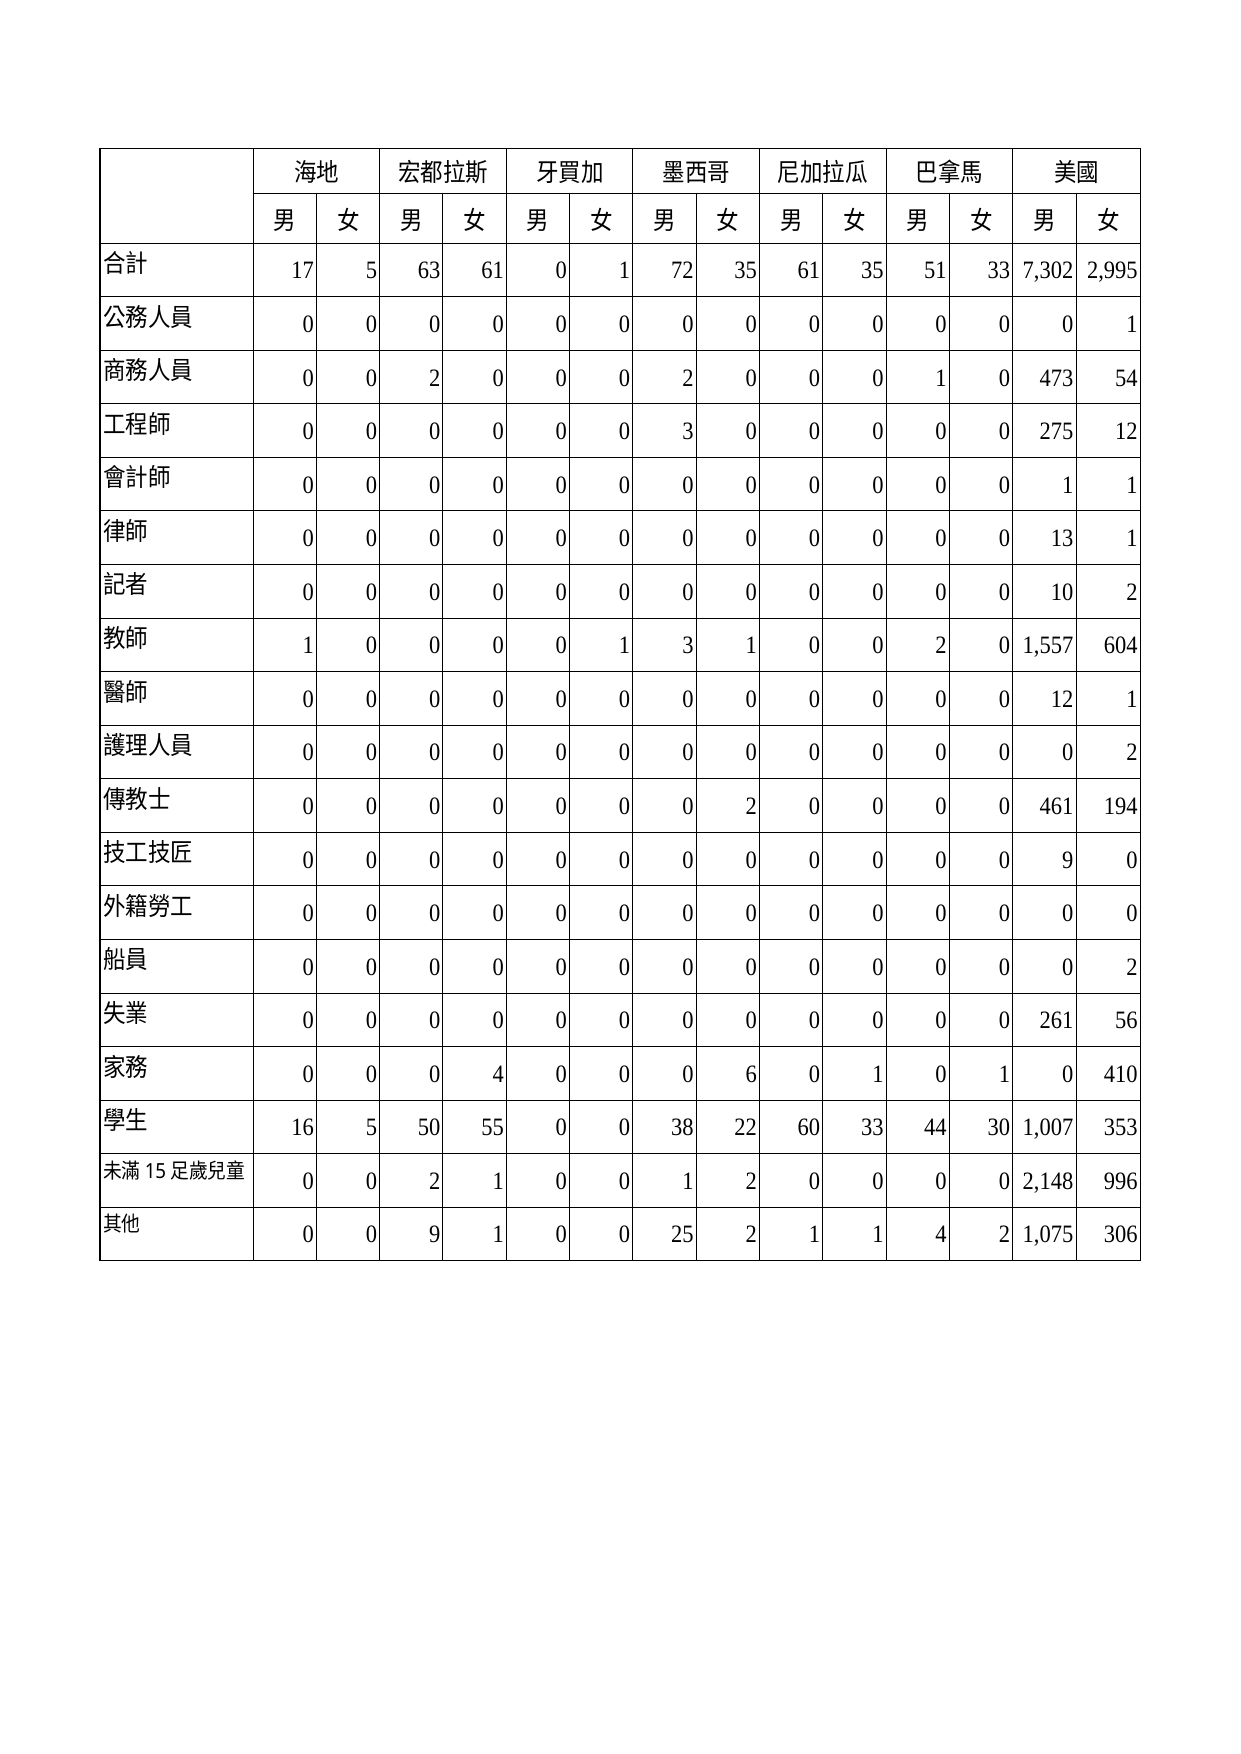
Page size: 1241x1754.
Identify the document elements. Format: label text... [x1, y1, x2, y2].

table_cell 0 [507, 886, 569, 939]
table_cell 0 [254, 565, 316, 617]
table_header 墨西哥 [633, 149, 759, 193]
table_cell 0 [760, 886, 822, 939]
table_cell 0 [317, 779, 379, 832]
table_cell 0 [950, 511, 1012, 564]
table_cell 0 [317, 833, 379, 885]
table_header 牙買加 [507, 149, 632, 193]
table_cell 0 [254, 779, 316, 832]
table_cell 0 [950, 886, 1012, 939]
table_cell 7,302 [1013, 244, 1076, 296]
table_cell 0 [950, 940, 1012, 992]
table_cell 0 [254, 1208, 316, 1260]
table_cell 51 [887, 244, 949, 296]
table_cell 0 [633, 672, 696, 724]
table_cell 0 [887, 779, 949, 832]
table_cell 0 [317, 619, 379, 671]
table_cell 0 [570, 1047, 632, 1099]
table_cell 63 [380, 244, 442, 296]
table_cell 男 [254, 194, 316, 243]
table_cell 261 [1013, 994, 1076, 1046]
table_cell 傳教士 [101, 779, 253, 832]
table_cell 女 [443, 194, 506, 243]
table_cell 女 [317, 194, 379, 243]
table_cell 0 [760, 672, 822, 724]
table_cell 0 [380, 994, 442, 1046]
table_cell 0 [760, 994, 822, 1046]
table_cell 男 [760, 194, 822, 243]
table_cell 0 [507, 297, 569, 350]
table_cell 0 [697, 458, 759, 510]
table_cell 0 [950, 726, 1012, 778]
table_cell 0 [443, 404, 506, 457]
table_cell 0 [507, 940, 569, 992]
table_cell 0 [570, 886, 632, 939]
table_cell 0 [570, 672, 632, 724]
table_cell 0 [317, 672, 379, 724]
table_cell 0 [887, 404, 949, 457]
table_cell 54 [1077, 351, 1140, 403]
table_cell 33 [823, 1101, 886, 1153]
table_cell 1 [633, 1154, 696, 1207]
table_cell 1 [823, 1047, 886, 1099]
table_cell 0 [317, 994, 379, 1046]
table_cell 0 [823, 458, 886, 510]
table_cell 44 [887, 1101, 949, 1153]
table_cell 0 [950, 1154, 1012, 1207]
table_cell 0 [760, 351, 822, 403]
table_cell 0 [633, 726, 696, 778]
table_cell 0 [760, 833, 822, 885]
table_cell 0 [823, 779, 886, 832]
table_cell 0 [823, 886, 886, 939]
table_cell 工程師 [101, 404, 253, 457]
table_cell 1 [1077, 511, 1140, 564]
table_cell 教師 [101, 619, 253, 671]
table_cell 0 [317, 1047, 379, 1099]
table_cell 0 [254, 940, 316, 992]
table_cell 2 [1077, 565, 1140, 617]
table_cell 61 [443, 244, 506, 296]
table_cell 1 [950, 1047, 1012, 1099]
table_cell 0 [254, 833, 316, 885]
table_cell 0 [633, 297, 696, 350]
table_cell 0 [887, 1154, 949, 1207]
table_cell 0 [950, 458, 1012, 510]
table_cell 1 [570, 244, 632, 296]
table_cell 0 [443, 994, 506, 1046]
table_cell 0 [633, 458, 696, 510]
table_cell 0 [633, 565, 696, 617]
table_cell 2 [380, 351, 442, 403]
table_cell 35 [697, 244, 759, 296]
table_cell 0 [1077, 886, 1140, 939]
table_cell 男 [380, 194, 442, 243]
table_cell 0 [950, 404, 1012, 457]
table_cell 0 [317, 458, 379, 510]
table_cell 2 [697, 779, 759, 832]
table_cell 0 [570, 458, 632, 510]
table_cell 0 [950, 994, 1012, 1046]
table_cell 2 [887, 619, 949, 671]
table_cell 38 [633, 1101, 696, 1153]
table_cell 0 [254, 1047, 316, 1099]
table_cell 275 [1013, 404, 1076, 457]
table_cell 外籍勞工 [101, 886, 253, 939]
table_cell 0 [823, 404, 886, 457]
table_cell 2,148 [1013, 1154, 1076, 1207]
table_cell 0 [760, 458, 822, 510]
table_cell 0 [823, 297, 886, 350]
table_cell 0 [887, 511, 949, 564]
table_cell 0 [507, 779, 569, 832]
table_cell 0 [507, 672, 569, 724]
table_cell 0 [317, 565, 379, 617]
table_cell 0 [254, 886, 316, 939]
table_cell 4 [443, 1047, 506, 1099]
table_cell 0 [887, 1047, 949, 1099]
table_cell 0 [697, 833, 759, 885]
table_cell 0 [823, 511, 886, 564]
table_cell 16 [254, 1101, 316, 1153]
table_cell 2 [633, 351, 696, 403]
table_cell 0 [950, 672, 1012, 724]
table_cell 技工技匠 [101, 833, 253, 885]
table_cell 0 [633, 833, 696, 885]
table_cell 2 [380, 1154, 442, 1207]
table_cell 1 [443, 1154, 506, 1207]
table_cell 0 [507, 1154, 569, 1207]
table_cell 女 [950, 194, 1012, 243]
table_cell 0 [570, 1101, 632, 1153]
table_cell 0 [380, 1047, 442, 1099]
table_cell 公務人員 [101, 297, 253, 350]
table_cell 17 [254, 244, 316, 296]
table_cell 0 [697, 565, 759, 617]
table_cell 0 [887, 886, 949, 939]
table_cell 0 [697, 940, 759, 992]
table_cell 2,995 [1077, 244, 1140, 296]
table_cell 0 [570, 833, 632, 885]
table_cell 0 [507, 244, 569, 296]
table_cell 0 [317, 726, 379, 778]
table_cell 461 [1013, 779, 1076, 832]
table_cell 0 [507, 833, 569, 885]
table_cell 12 [1013, 672, 1076, 724]
table_cell 男 [1013, 194, 1076, 243]
table_cell 0 [570, 779, 632, 832]
table_cell 0 [317, 886, 379, 939]
table_cell 男 [887, 194, 949, 243]
table_cell 5 [317, 1101, 379, 1153]
table_cell 0 [760, 297, 822, 350]
table_cell 未滿15足歲兒童 [101, 1154, 253, 1207]
table_cell 0 [317, 1154, 379, 1207]
table_cell 0 [760, 619, 822, 671]
table_cell 0 [443, 886, 506, 939]
table_cell 0 [887, 726, 949, 778]
table_cell 0 [380, 297, 442, 350]
table_cell 0 [950, 565, 1012, 617]
table_cell 473 [1013, 351, 1076, 403]
table_cell 0 [507, 1047, 569, 1099]
table_cell 男 [507, 194, 569, 243]
table_cell 0 [823, 565, 886, 617]
table_cell 2 [1077, 726, 1140, 778]
table_cell 0 [1013, 726, 1076, 778]
table_cell 3 [633, 619, 696, 671]
table_cell 0 [254, 994, 316, 1046]
table_cell 0 [443, 779, 506, 832]
table_cell 0 [380, 726, 442, 778]
table_cell 0 [823, 940, 886, 992]
table_cell 0 [380, 404, 442, 457]
table_cell 會計師 [101, 458, 253, 510]
table_cell 0 [570, 994, 632, 1046]
table_cell 合計 [101, 244, 253, 296]
table_cell 學生 [101, 1101, 253, 1153]
table_cell 1 [823, 1208, 886, 1260]
table_cell 0 [1077, 833, 1140, 885]
table_cell 0 [887, 994, 949, 1046]
table_cell 0 [380, 779, 442, 832]
table_cell 0 [887, 672, 949, 724]
table_cell 0 [507, 994, 569, 1046]
table_cell 0 [1013, 886, 1076, 939]
table_cell 0 [317, 1208, 379, 1260]
table_header [101, 149, 253, 243]
table_cell 9 [380, 1208, 442, 1260]
table_cell 護理人員 [101, 726, 253, 778]
table_cell 0 [317, 511, 379, 564]
table_cell 410 [1077, 1047, 1140, 1099]
table_cell 0 [760, 1047, 822, 1099]
table_cell 女 [1077, 194, 1140, 243]
table_cell 0 [823, 833, 886, 885]
table_cell 0 [380, 940, 442, 992]
table_cell 0 [507, 1101, 569, 1153]
table_cell 0 [823, 619, 886, 671]
table_cell 0 [760, 940, 822, 992]
table_cell 72 [633, 244, 696, 296]
table_cell 0 [443, 565, 506, 617]
table_cell 0 [823, 1154, 886, 1207]
table_cell 0 [570, 511, 632, 564]
table_cell 1 [697, 619, 759, 671]
table_cell 0 [697, 994, 759, 1046]
table_cell 0 [697, 297, 759, 350]
table_cell 律師 [101, 511, 253, 564]
table_cell 0 [507, 511, 569, 564]
table_cell 60 [760, 1101, 822, 1153]
table_cell 2 [697, 1208, 759, 1260]
table_cell 0 [633, 779, 696, 832]
table_cell 0 [570, 404, 632, 457]
table_cell 失業 [101, 994, 253, 1046]
table_cell 0 [697, 511, 759, 564]
table_header 美國 [1013, 149, 1140, 193]
table_cell 5 [317, 244, 379, 296]
table_cell 0 [570, 940, 632, 992]
table_cell 記者 [101, 565, 253, 617]
table_cell 0 [254, 511, 316, 564]
table_cell 0 [633, 1047, 696, 1099]
table_cell 0 [254, 458, 316, 510]
table_cell 0 [443, 672, 506, 724]
table_cell 22 [697, 1101, 759, 1153]
table_cell 0 [633, 940, 696, 992]
table_cell 0 [254, 297, 316, 350]
table_cell 0 [697, 886, 759, 939]
table_cell 0 [443, 458, 506, 510]
table_cell 0 [887, 833, 949, 885]
table_cell 50 [380, 1101, 442, 1153]
table_cell 0 [823, 672, 886, 724]
table_header 宏都拉斯 [380, 149, 506, 193]
table_cell 0 [760, 726, 822, 778]
table_cell 0 [380, 672, 442, 724]
table_cell 9 [1013, 833, 1076, 885]
table_cell 醫師 [101, 672, 253, 724]
table_cell 3 [633, 404, 696, 457]
table_cell 0 [1013, 1047, 1076, 1099]
table_cell 0 [1013, 940, 1076, 992]
table_cell 1 [254, 619, 316, 671]
table_cell 0 [1013, 297, 1076, 350]
table_cell 0 [887, 297, 949, 350]
table_cell 0 [317, 351, 379, 403]
table_cell 船員 [101, 940, 253, 992]
table_cell 0 [254, 726, 316, 778]
table_cell 1 [443, 1208, 506, 1260]
table_cell 0 [570, 1208, 632, 1260]
table_cell 0 [443, 833, 506, 885]
table_cell 0 [823, 726, 886, 778]
table_cell 2 [950, 1208, 1012, 1260]
table_cell 0 [443, 726, 506, 778]
table_cell 0 [887, 458, 949, 510]
table_cell 1,007 [1013, 1101, 1076, 1153]
table_cell 男 [633, 194, 696, 243]
table_cell 0 [443, 511, 506, 564]
table_cell 0 [697, 351, 759, 403]
table_cell 0 [950, 351, 1012, 403]
table_cell 1 [1077, 672, 1140, 724]
table_cell 0 [697, 726, 759, 778]
table_cell 0 [950, 779, 1012, 832]
table_cell 61 [760, 244, 822, 296]
table_cell 0 [570, 297, 632, 350]
table_cell 女 [823, 194, 886, 243]
table_cell 商務人員 [101, 351, 253, 403]
table_cell 0 [823, 994, 886, 1046]
table_cell 0 [950, 619, 1012, 671]
table_cell 56 [1077, 994, 1140, 1046]
table_cell 0 [317, 940, 379, 992]
table_cell 33 [950, 244, 1012, 296]
table_header 尼加拉瓜 [760, 149, 886, 193]
table_cell 12 [1077, 404, 1140, 457]
table_cell 0 [380, 565, 442, 617]
table_cell 0 [443, 619, 506, 671]
table_cell 0 [887, 940, 949, 992]
table_cell 6 [697, 1047, 759, 1099]
table_cell 2 [1077, 940, 1140, 992]
table_cell 0 [443, 351, 506, 403]
table_cell 0 [950, 297, 1012, 350]
table_cell 0 [254, 672, 316, 724]
table_cell 0 [317, 404, 379, 457]
table_cell 30 [950, 1101, 1012, 1153]
table_cell 0 [507, 565, 569, 617]
table_cell 0 [887, 565, 949, 617]
table_cell 其他 [101, 1208, 253, 1260]
table_cell 25 [633, 1208, 696, 1260]
table_cell 0 [507, 404, 569, 457]
table_cell 13 [1013, 511, 1076, 564]
table_cell 996 [1077, 1154, 1140, 1207]
table_cell 0 [950, 833, 1012, 885]
table_cell 0 [570, 726, 632, 778]
table_cell 0 [380, 511, 442, 564]
table_cell 0 [570, 351, 632, 403]
table_cell 0 [254, 404, 316, 457]
table_cell 家務 [101, 1047, 253, 1099]
table_cell 1,557 [1013, 619, 1076, 671]
table_cell 0 [443, 297, 506, 350]
table_cell 0 [507, 351, 569, 403]
table_cell 女 [697, 194, 759, 243]
table_cell 0 [760, 404, 822, 457]
table_cell 0 [507, 458, 569, 510]
table_cell 1 [1077, 297, 1140, 350]
table_cell 0 [633, 994, 696, 1046]
table_cell 0 [633, 886, 696, 939]
table_cell 0 [507, 726, 569, 778]
table_cell 0 [507, 1208, 569, 1260]
table_header 巴拿馬 [887, 149, 1012, 193]
table_cell 55 [443, 1101, 506, 1153]
table_cell 0 [697, 404, 759, 457]
table_cell 306 [1077, 1208, 1140, 1260]
table_cell 353 [1077, 1101, 1140, 1153]
table_cell 0 [760, 1154, 822, 1207]
table_cell 0 [317, 297, 379, 350]
table_cell 0 [380, 458, 442, 510]
table_cell 0 [380, 833, 442, 885]
table_cell 10 [1013, 565, 1076, 617]
table_cell 4 [887, 1208, 949, 1260]
table_cell 0 [760, 779, 822, 832]
table_header 海地 [254, 149, 379, 193]
table_cell 1 [1077, 458, 1140, 510]
table_cell 0 [380, 886, 442, 939]
table_cell 1 [887, 351, 949, 403]
table_cell 0 [823, 351, 886, 403]
table_cell 0 [254, 1154, 316, 1207]
table_cell 0 [570, 1154, 632, 1207]
table_cell 0 [254, 351, 316, 403]
table_cell 0 [760, 565, 822, 617]
table_cell 0 [697, 672, 759, 724]
table_cell 35 [823, 244, 886, 296]
table_cell 1,075 [1013, 1208, 1076, 1260]
table_cell 0 [380, 619, 442, 671]
table_cell 女 [570, 194, 632, 243]
table_cell 0 [507, 619, 569, 671]
table_cell 0 [443, 940, 506, 992]
table_cell 0 [633, 511, 696, 564]
table_cell 0 [570, 565, 632, 617]
table_cell 1 [570, 619, 632, 671]
table_cell 194 [1077, 779, 1140, 832]
table_cell 1 [1013, 458, 1076, 510]
table_cell 1 [760, 1208, 822, 1260]
table_cell 604 [1077, 619, 1140, 671]
table_cell 0 [760, 511, 822, 564]
table_cell 2 [697, 1154, 759, 1207]
